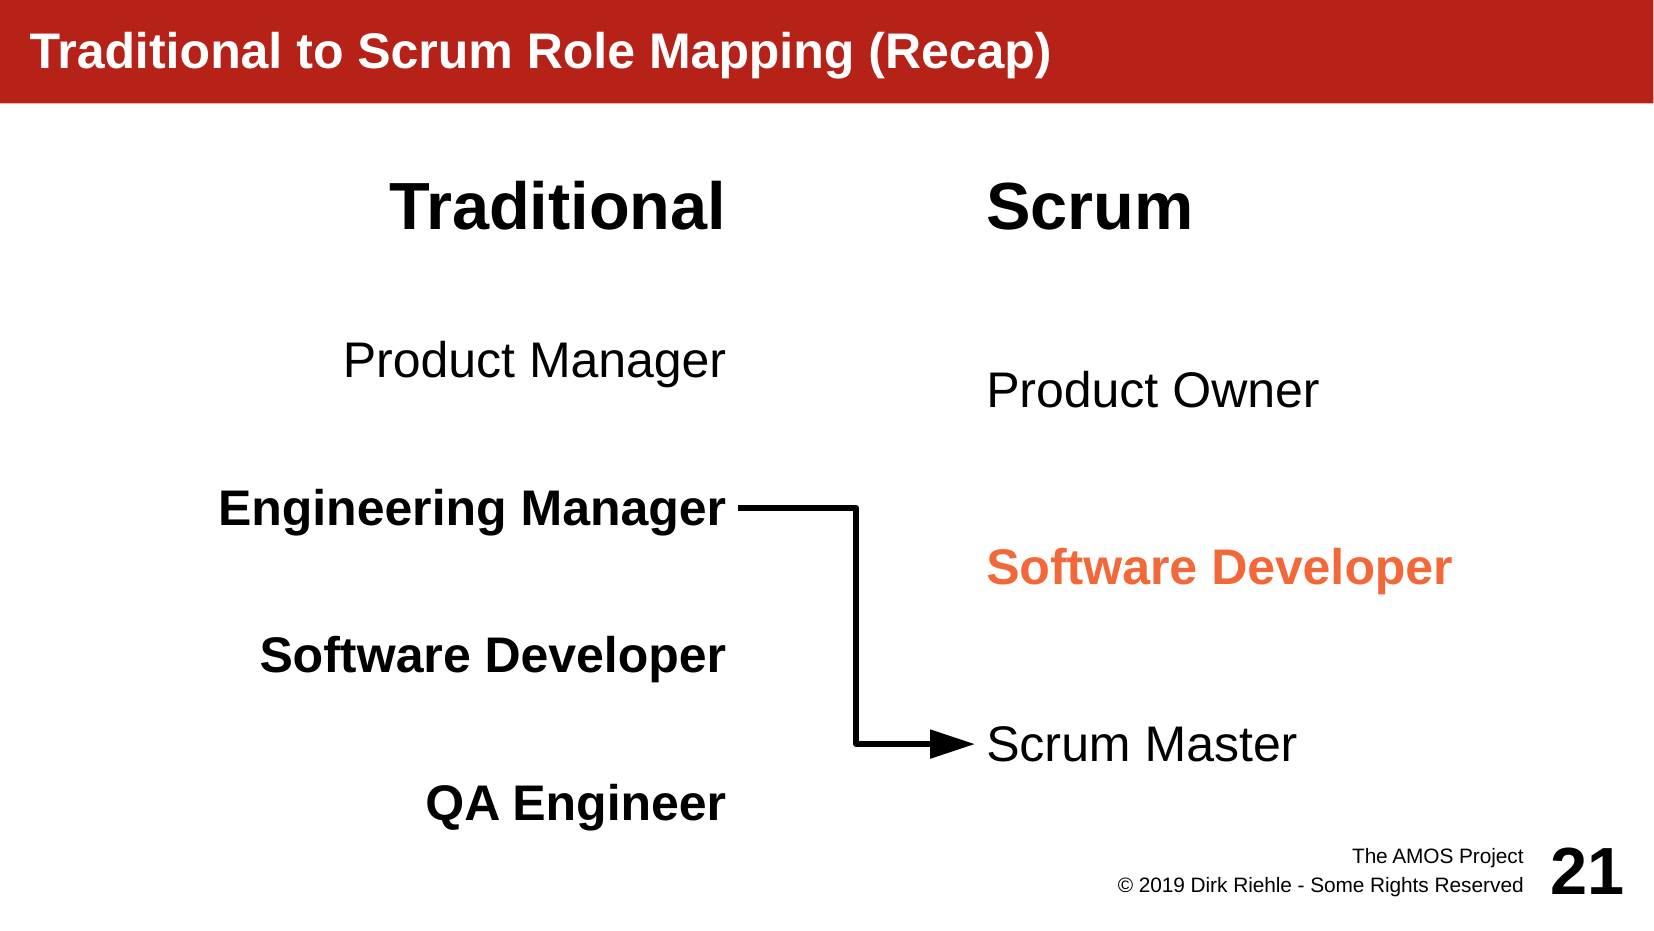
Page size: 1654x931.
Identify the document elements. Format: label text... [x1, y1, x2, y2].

text_box Scrum Master [974, 686, 1565, 863]
text_box Scrum [974, 118, 1565, 271]
title Traditional to Scrum Role Mapping (Recap) [0, 0, 1654, 104]
text_box Software Developer [59, 597, 739, 745]
text_box Product Manager [147, 271, 739, 449]
text_box Software Developer [974, 448, 1625, 686]
text_box Product Owner [974, 271, 1654, 508]
text_box Traditional [147, 118, 739, 271]
text_box Engineering Manager [0, 419, 739, 597]
text_box QA Engineer [147, 745, 739, 892]
